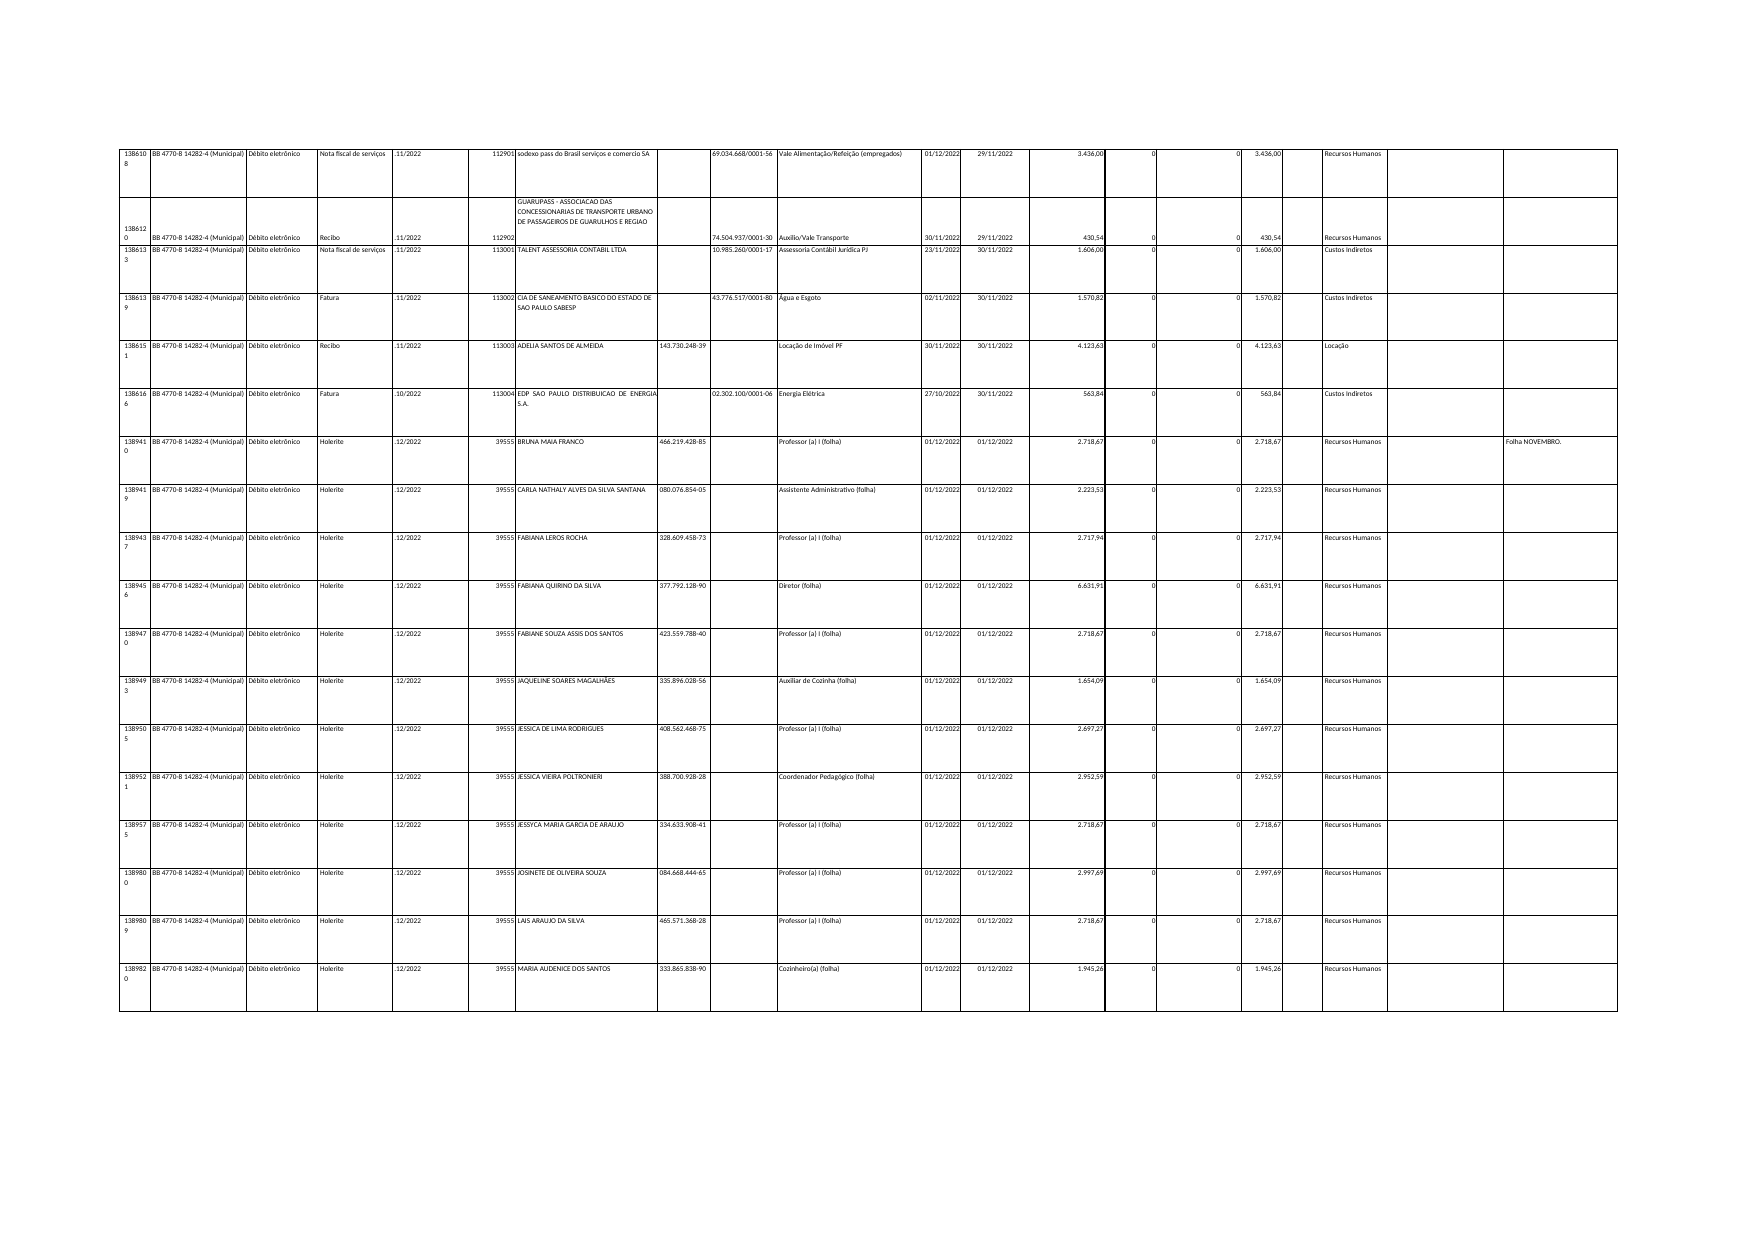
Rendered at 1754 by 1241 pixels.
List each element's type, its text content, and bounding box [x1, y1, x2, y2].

table_cell BB 4770-8 14282-4 (Municipal) [151, 246, 246, 292]
table_cell 01/12/2022 [961, 629, 1029, 676]
table_cell 388.700.928-28 [658, 773, 710, 819]
table_cell LAIS ARAUJO DA SILVA [516, 916, 657, 963]
table_cell 01/12/2022 [961, 916, 1029, 963]
table_cell [711, 485, 777, 532]
table_cell 1386151 [120, 341, 150, 388]
table_cell .12/2022 [393, 629, 468, 676]
table_cell 0 [1157, 437, 1241, 484]
table_cell Diretor (folha) [778, 581, 921, 628]
table_cell Folha NOVEMBRO. [1504, 437, 1617, 484]
table_cell 01/12/2022 [922, 869, 960, 915]
table_cell Recibo [318, 341, 392, 388]
table_cell 2.997,69 [1242, 869, 1282, 915]
table_cell BB 4770-8 14282-4 (Municipal) [151, 437, 246, 484]
table_cell 0 [1106, 150, 1156, 197]
table_cell Locação de Imóvel PF [778, 341, 921, 388]
table_cell 30/11/2022 [922, 198, 960, 244]
table_cell Débito eletrônico [247, 964, 317, 1011]
table_cell [1283, 581, 1322, 628]
table_cell Débito eletrônico [247, 677, 317, 724]
table_cell [1504, 581, 1617, 628]
table_cell 39555 [469, 437, 515, 484]
table_cell 1.654,09 [1242, 677, 1282, 724]
table_cell 1389410 [120, 437, 150, 484]
table_cell 30/11/2022 [961, 294, 1029, 340]
table_cell [1388, 437, 1503, 484]
table_cell BB 4770-8 14282-4 (Municipal) [151, 198, 246, 244]
table_cell 2.952,59 [1030, 773, 1104, 819]
table_cell 2.718,67 [1030, 437, 1104, 484]
table_cell Holerite [318, 869, 392, 915]
table_cell [1388, 341, 1503, 388]
table_cell Recursos Humanos [1323, 869, 1387, 915]
table_cell 563,84 [1242, 389, 1282, 436]
table_cell Débito eletrônico [247, 341, 317, 388]
table_cell 1.945,26 [1030, 964, 1104, 1011]
table_cell 39555 [469, 677, 515, 724]
table_cell ADELIA SANTOS DE ALMEIDA [516, 341, 657, 388]
table_cell Débito eletrônico [247, 916, 317, 963]
table_cell [1388, 869, 1503, 915]
table_cell Holerite [318, 629, 392, 676]
table_cell 39555 [469, 964, 515, 1011]
table_cell Holerite [318, 725, 392, 772]
table_cell [1504, 821, 1617, 867]
table_cell 0 [1106, 389, 1156, 436]
table_cell [658, 294, 710, 340]
table_cell [1504, 341, 1617, 388]
table_cell 0 [1157, 533, 1241, 580]
table_cell 01/12/2022 [961, 964, 1029, 1011]
table_cell BB 4770-8 14282-4 (Municipal) [151, 677, 246, 724]
table_cell 01/12/2022 [922, 437, 960, 484]
table_cell Professor (a) I (folha) [778, 725, 921, 772]
table_cell 39555 [469, 869, 515, 915]
table_cell Professor (a) I (folha) [778, 869, 921, 915]
table_cell 1.654,09 [1030, 677, 1104, 724]
table_cell 39555 [469, 533, 515, 580]
table_cell Débito eletrônico [247, 198, 317, 244]
table_cell Holerite [318, 581, 392, 628]
table_cell [711, 629, 777, 676]
table_cell JOSINETE DE OLIVEIRA SOUZA [516, 869, 657, 915]
table_cell Débito eletrônico [247, 389, 317, 436]
table_cell 3.436,00 [1242, 150, 1282, 197]
table_cell Recursos Humanos [1323, 150, 1387, 197]
table_cell 0 [1157, 629, 1241, 676]
table_cell Auxiliar de Cozinha (folha) [778, 677, 921, 724]
table_cell 2.718,67 [1242, 437, 1282, 484]
table_cell 0 [1106, 725, 1156, 772]
table_cell Débito eletrônico [247, 533, 317, 580]
table_cell Débito eletrônico [247, 294, 317, 340]
table_cell 0 [1106, 246, 1156, 292]
table_cell 1389505 [120, 725, 150, 772]
table_cell Professor (a) I (folha) [778, 821, 921, 867]
table_cell [1388, 198, 1503, 244]
table_cell Vale Alimentação/Refeição (empregados) [778, 150, 921, 197]
table_cell Débito eletrônico [247, 629, 317, 676]
table_cell 0 [1157, 389, 1241, 436]
table_cell Assessoria Contábil Jurídica PJ [778, 246, 921, 292]
table_cell 0 [1106, 294, 1156, 340]
table_cell JAQUELINE SOARES MAGALHÃES [516, 677, 657, 724]
table_cell 4.123,63 [1030, 341, 1104, 388]
table_cell 39555 [469, 485, 515, 532]
table_cell Recursos Humanos [1323, 964, 1387, 1011]
table_cell 2.223,53 [1030, 485, 1104, 532]
table_cell 3.436,00 [1030, 150, 1104, 197]
table_cell BB 4770-8 14282-4 (Municipal) [151, 629, 246, 676]
table_cell 0 [1106, 485, 1156, 532]
table_cell 01/12/2022 [922, 725, 960, 772]
table_cell Débito eletrônico [247, 869, 317, 915]
table_cell 2.718,67 [1030, 821, 1104, 867]
table_cell 30/11/2022 [961, 341, 1029, 388]
table_cell 563,84 [1030, 389, 1104, 436]
table_cell 430,54 [1242, 198, 1282, 244]
table_cell .12/2022 [393, 437, 468, 484]
table_cell [1283, 821, 1322, 867]
table_cell BB 4770-8 14282-4 (Municipal) [151, 869, 246, 915]
table_cell 2.718,67 [1030, 629, 1104, 676]
table_cell 2.997,69 [1030, 869, 1104, 915]
table_cell 01/12/2022 [961, 485, 1029, 532]
table_cell [1504, 150, 1617, 197]
table_cell 466.219.428-85 [658, 437, 710, 484]
table_cell FABIANA QUIRINO DA SILVA [516, 581, 657, 628]
table_cell Recursos Humanos [1323, 581, 1387, 628]
table_cell sodexo pass do Brasil serviços e comercio SA [516, 150, 657, 197]
table_cell 0 [1106, 869, 1156, 915]
table_cell 30/11/2022 [961, 389, 1029, 436]
table_cell [711, 341, 777, 388]
table_cell 0 [1157, 246, 1241, 292]
table_cell Débito eletrônico [247, 725, 317, 772]
table_cell .12/2022 [393, 821, 468, 867]
table_cell GUARUPASS - ASSOCIACAO DAS CONCESSIONARIAS DE TRANSPORTE URBANO DE PASSAGEIROS DE GUARULHOS E REGIAO [516, 198, 657, 244]
table_cell Custos Indiretos [1323, 246, 1387, 292]
table_cell [1388, 964, 1503, 1011]
table_cell [1283, 341, 1322, 388]
table_cell [1504, 677, 1617, 724]
table_cell 01/12/2022 [922, 677, 960, 724]
table_cell 112901 [469, 150, 515, 197]
table_cell 01/12/2022 [922, 916, 960, 963]
table_cell Holerite [318, 964, 392, 1011]
table_cell Débito eletrônico [247, 437, 317, 484]
table_cell 29/11/2022 [961, 198, 1029, 244]
table_cell [658, 246, 710, 292]
table_cell [1504, 485, 1617, 532]
table_cell 0 [1106, 581, 1156, 628]
table_cell TALENT ASSESSORIA CONTABIL LTDA [516, 246, 657, 292]
table_cell 0 [1157, 964, 1241, 1011]
table_cell .11/2022 [393, 198, 468, 244]
table_cell 0 [1157, 725, 1241, 772]
table_cell 112902 [469, 198, 515, 244]
table_cell 30/11/2022 [961, 246, 1029, 292]
table_cell Débito eletrônico [247, 821, 317, 867]
table_cell 2.952,59 [1242, 773, 1282, 819]
table_cell 1.606,00 [1030, 246, 1104, 292]
table_cell Recibo [318, 198, 392, 244]
table_cell 01/12/2022 [961, 725, 1029, 772]
table_cell [1283, 725, 1322, 772]
table_cell 0 [1106, 198, 1156, 244]
table_cell 01/12/2022 [961, 581, 1029, 628]
table_cell BRUNA MAIA FRANCO [516, 437, 657, 484]
table_cell [1283, 629, 1322, 676]
table_cell Professor (a) I (folha) [778, 533, 921, 580]
table_cell 1386139 [120, 294, 150, 340]
table_cell 0 [1106, 341, 1156, 388]
table_cell Recursos Humanos [1323, 437, 1387, 484]
table_cell Fatura [318, 389, 392, 436]
table_cell 0 [1106, 964, 1156, 1011]
table_cell .12/2022 [393, 916, 468, 963]
table_cell Custos Indiretos [1323, 389, 1387, 436]
table_cell 0 [1157, 677, 1241, 724]
table_cell [711, 581, 777, 628]
table_cell 0 [1106, 916, 1156, 963]
table_cell 1389493 [120, 677, 150, 724]
table_cell Holerite [318, 821, 392, 867]
table_cell 2.223,53 [1242, 485, 1282, 532]
table_cell 377.792.128-90 [658, 581, 710, 628]
table_cell .12/2022 [393, 773, 468, 819]
table_cell [1283, 916, 1322, 963]
table_cell Holerite [318, 485, 392, 532]
table_cell [1504, 198, 1617, 244]
table_cell 0 [1157, 773, 1241, 819]
table_cell .11/2022 [393, 294, 468, 340]
table_cell Nota fiscal de serviços [318, 246, 392, 292]
table_cell [1388, 821, 1503, 867]
table_cell 39555 [469, 629, 515, 676]
table_cell BB 4770-8 14282-4 (Municipal) [151, 389, 246, 436]
table_cell Fatura [318, 294, 392, 340]
table_cell [1388, 773, 1503, 819]
table_cell 465.571.368-28 [658, 916, 710, 963]
table_cell MARIA AUDENICE DOS SANTOS [516, 964, 657, 1011]
table_cell 1.945,26 [1242, 964, 1282, 1011]
table_cell Débito eletrônico [247, 246, 317, 292]
table_cell 1386108 [120, 150, 150, 197]
table_cell 01/12/2022 [961, 533, 1029, 580]
table_cell 43.776.517/0001-80 [711, 294, 777, 340]
table_cell 2.718,67 [1242, 916, 1282, 963]
table_cell [1283, 198, 1322, 244]
table_cell 1389470 [120, 629, 150, 676]
table_cell 02.302.100/0001-06 [711, 389, 777, 436]
table_cell 408.562.468-75 [658, 725, 710, 772]
table_cell BB 4770-8 14282-4 (Municipal) [151, 581, 246, 628]
table_cell 01/12/2022 [922, 485, 960, 532]
table_cell Recursos Humanos [1323, 198, 1387, 244]
table_cell [1504, 533, 1617, 580]
table_cell 1.570,82 [1030, 294, 1104, 340]
table_cell 1389809 [120, 916, 150, 963]
table_cell 430,54 [1030, 198, 1104, 244]
table_cell .12/2022 [393, 725, 468, 772]
table_cell 2.717,94 [1242, 533, 1282, 580]
table_cell [1283, 533, 1322, 580]
table_cell 0 [1106, 437, 1156, 484]
table_cell [1504, 294, 1617, 340]
table_cell [1504, 869, 1617, 915]
table_cell [1283, 246, 1322, 292]
table_cell BB 4770-8 14282-4 (Municipal) [151, 294, 246, 340]
table_cell Recursos Humanos [1323, 821, 1387, 867]
table_cell Holerite [318, 773, 392, 819]
table_cell [711, 773, 777, 819]
table_cell Recursos Humanos [1323, 725, 1387, 772]
table_cell [1388, 725, 1503, 772]
table_cell .11/2022 [393, 150, 468, 197]
table_cell Locação [1323, 341, 1387, 388]
table_cell 2.717,94 [1030, 533, 1104, 580]
table_cell 74.504.937/0001-30 [711, 198, 777, 244]
table_cell 1389437 [120, 533, 150, 580]
table_cell [1283, 389, 1322, 436]
table_cell Débito eletrônico [247, 150, 317, 197]
table_cell [1283, 150, 1322, 197]
table_cell Nota fiscal de serviços [318, 150, 392, 197]
table_cell BB 4770-8 14282-4 (Municipal) [151, 341, 246, 388]
table_cell JESSICA VIEIRA POLTRONIERI [516, 773, 657, 819]
table_cell [711, 821, 777, 867]
table_cell 01/12/2022 [961, 773, 1029, 819]
table_cell Recursos Humanos [1323, 773, 1387, 819]
table_cell 39555 [469, 773, 515, 819]
table_cell 01/12/2022 [922, 150, 960, 197]
table_cell 080.076.854-05 [658, 485, 710, 532]
table_cell 02/11/2022 [922, 294, 960, 340]
table_cell Professor (a) I (folha) [778, 916, 921, 963]
table_cell [711, 533, 777, 580]
table_cell .12/2022 [393, 581, 468, 628]
table_cell 334.633.908-41 [658, 821, 710, 867]
table_cell [711, 869, 777, 915]
table_cell 084.668.444-65 [658, 869, 710, 915]
table_cell 27/10/2022 [922, 389, 960, 436]
table_cell .12/2022 [393, 964, 468, 1011]
table_cell [1388, 581, 1503, 628]
table_cell [1504, 389, 1617, 436]
table_cell 0 [1157, 581, 1241, 628]
table_cell [1504, 773, 1617, 819]
table_cell .11/2022 [393, 246, 468, 292]
table_cell 333.865.838-90 [658, 964, 710, 1011]
table_cell 10.985.260/0001-17 [711, 246, 777, 292]
table_cell [711, 677, 777, 724]
table_cell [658, 150, 710, 197]
table_cell Débito eletrônico [247, 485, 317, 532]
table_cell 1386120 [120, 198, 150, 244]
table_cell [1283, 677, 1322, 724]
table_cell [1504, 725, 1617, 772]
table_cell BB 4770-8 14282-4 (Municipal) [151, 150, 246, 197]
table_cell Holerite [318, 437, 392, 484]
table_cell 0 [1106, 773, 1156, 819]
table_cell 30/11/2022 [922, 341, 960, 388]
table_cell Coordenador Pedagógico (folha) [778, 773, 921, 819]
table_cell JESSYCA MARIA GARCIA DE ARAUJO [516, 821, 657, 867]
table_cell BB 4770-8 14282-4 (Municipal) [151, 533, 246, 580]
table_cell [1504, 629, 1617, 676]
table_cell [1388, 629, 1503, 676]
table_cell 6.631,91 [1242, 581, 1282, 628]
table_cell [711, 916, 777, 963]
table_cell [1283, 437, 1322, 484]
table_cell 0 [1157, 294, 1241, 340]
table_cell BB 4770-8 14282-4 (Municipal) [151, 773, 246, 819]
table_cell BB 4770-8 14282-4 (Municipal) [151, 964, 246, 1011]
table_cell Recursos Humanos [1323, 677, 1387, 724]
table_cell 328.609.458-73 [658, 533, 710, 580]
table_cell Débito eletrônico [247, 773, 317, 819]
table_cell 01/12/2022 [961, 437, 1029, 484]
table_cell 113003 [469, 341, 515, 388]
table_cell [711, 964, 777, 1011]
table_cell 01/12/2022 [922, 773, 960, 819]
table_cell Débito eletrônico [247, 581, 317, 628]
table_cell 39555 [469, 581, 515, 628]
table_cell [1283, 773, 1322, 819]
table_cell [1388, 246, 1503, 292]
table_cell [1283, 294, 1322, 340]
table_cell 0 [1157, 869, 1241, 915]
table_cell Energia Elétrica [778, 389, 921, 436]
table_cell 1389800 [120, 869, 150, 915]
table_cell .12/2022 [393, 533, 468, 580]
table_cell 1389419 [120, 485, 150, 532]
table_cell [658, 389, 710, 436]
table_cell [1388, 389, 1503, 436]
table_cell 0 [1157, 485, 1241, 532]
table_cell BB 4770-8 14282-4 (Municipal) [151, 485, 246, 532]
table_cell Holerite [318, 916, 392, 963]
table_cell 113002 [469, 294, 515, 340]
table_cell 1389521 [120, 773, 150, 819]
table_cell 1.606,00 [1242, 246, 1282, 292]
table_cell [1504, 916, 1617, 963]
table_cell 01/12/2022 [961, 869, 1029, 915]
table_cell 1389456 [120, 581, 150, 628]
table_cell BB 4770-8 14282-4 (Municipal) [151, 725, 246, 772]
table_cell [1388, 677, 1503, 724]
table_cell Holerite [318, 677, 392, 724]
table_cell 143.730.248-39 [658, 341, 710, 388]
table_cell 4.123,63 [1242, 341, 1282, 388]
table_cell BB 4770-8 14282-4 (Municipal) [151, 916, 246, 963]
table_cell 1389575 [120, 821, 150, 867]
table_cell Recursos Humanos [1323, 533, 1387, 580]
table_cell .11/2022 [393, 341, 468, 388]
table_cell 2.718,67 [1030, 916, 1104, 963]
table_cell 0 [1157, 198, 1241, 244]
table_cell [1283, 485, 1322, 532]
table_cell BB 4770-8 14282-4 (Municipal) [151, 821, 246, 867]
table_cell [1283, 869, 1322, 915]
table_cell 335.896.028-56 [658, 677, 710, 724]
table_cell Recursos Humanos [1323, 916, 1387, 963]
table_cell 0 [1157, 341, 1241, 388]
table_cell 01/12/2022 [922, 821, 960, 867]
table_cell 0 [1157, 821, 1241, 867]
table_cell 423.559.788-40 [658, 629, 710, 676]
table_cell 6.631,91 [1030, 581, 1104, 628]
table_cell 01/12/2022 [961, 821, 1029, 867]
table_cell 01/12/2022 [922, 533, 960, 580]
table_cell Recursos Humanos [1323, 629, 1387, 676]
table_cell 39555 [469, 821, 515, 867]
table_cell 0 [1106, 533, 1156, 580]
table_cell 1386166 [120, 389, 150, 436]
table_cell Holerite [318, 533, 392, 580]
table_cell CIA DE SANEAMENTO BASICO DO ESTADO DE SAO PAULO SABESP [516, 294, 657, 340]
table_cell 113001 [469, 246, 515, 292]
table_cell [1504, 964, 1617, 1011]
table_cell 2.697,27 [1242, 725, 1282, 772]
table_cell [1283, 964, 1322, 1011]
table_cell Custos Indiretos [1323, 294, 1387, 340]
table_cell 29/11/2022 [961, 150, 1029, 197]
table_cell .10/2022 [393, 389, 468, 436]
table_cell Auxilio/Vale Transporte [778, 198, 921, 244]
table_cell [1388, 485, 1503, 532]
table_cell CARLA NATHALY ALVES DA SILVA SANTANA [516, 485, 657, 532]
table_cell 113004 [469, 389, 515, 436]
table_cell Assistente Administrativo (folha) [778, 485, 921, 532]
table_cell [1388, 533, 1503, 580]
table_cell Professor (a) I (folha) [778, 437, 921, 484]
table_cell [1388, 294, 1503, 340]
table_cell JESSICA DE LIMA RODRIGUES [516, 725, 657, 772]
table_cell Recursos Humanos [1323, 485, 1387, 532]
table_cell 2.697,27 [1030, 725, 1104, 772]
table_cell 2.718,67 [1242, 629, 1282, 676]
table_cell 1389820 [120, 964, 150, 1011]
table_cell 69.034.668/0001-56 [711, 150, 777, 197]
table_cell 39555 [469, 725, 515, 772]
table_cell 01/12/2022 [922, 581, 960, 628]
table_cell 0 [1106, 677, 1156, 724]
table_cell [658, 198, 710, 244]
table_cell 0 [1106, 821, 1156, 867]
table_cell Professor (a) I (folha) [778, 629, 921, 676]
table_cell 01/12/2022 [922, 964, 960, 1011]
table_cell [711, 437, 777, 484]
table_cell .12/2022 [393, 869, 468, 915]
table_cell EDP SAO PAULO DISTRIBUICAO DE ENERGIA S.A. [516, 389, 657, 436]
table_cell [1388, 150, 1503, 197]
table_cell 0 [1157, 150, 1241, 197]
table_cell .12/2022 [393, 677, 468, 724]
table_cell [1388, 916, 1503, 963]
table_cell 0 [1157, 916, 1241, 963]
table_cell 1.570,82 [1242, 294, 1282, 340]
table_cell 23/11/2022 [922, 246, 960, 292]
table_cell 1386133 [120, 246, 150, 292]
table_cell .12/2022 [393, 485, 468, 532]
table_cell 0 [1106, 629, 1156, 676]
table_cell FABIANA LEROS ROCHA [516, 533, 657, 580]
table_cell FABIANE SOUZA ASSIS DOS SANTOS [516, 629, 657, 676]
table_cell 39555 [469, 916, 515, 963]
table_cell [711, 725, 777, 772]
table_cell Água e Esgoto [778, 294, 921, 340]
table_cell 01/12/2022 [922, 629, 960, 676]
table_cell 2.718,67 [1242, 821, 1282, 867]
table_cell Cozinheiro(a) (folha) [778, 964, 921, 1011]
table_cell 01/12/2022 [961, 677, 1029, 724]
table_cell [1504, 246, 1617, 292]
